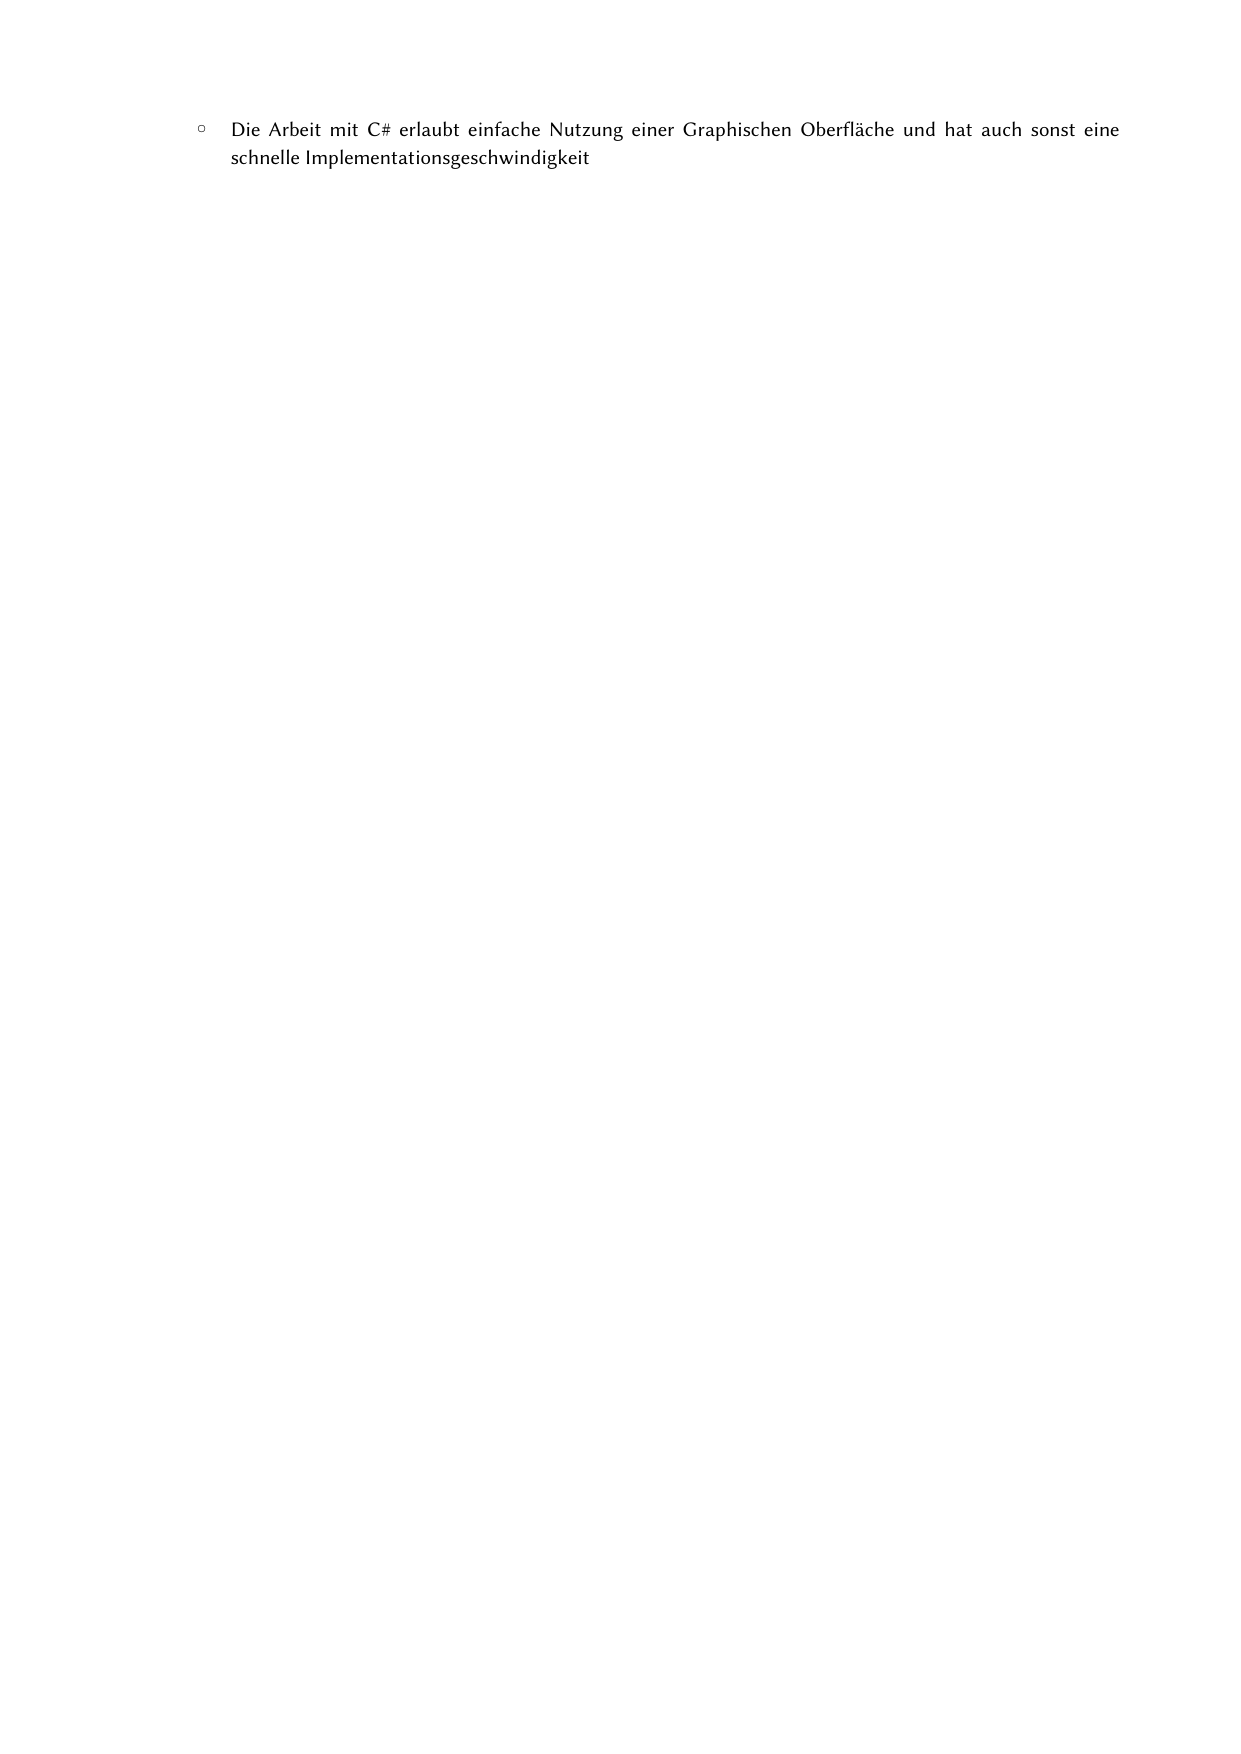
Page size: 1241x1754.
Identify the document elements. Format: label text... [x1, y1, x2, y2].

list Die Arbeit mit C# erlaubt einfache Nutzung einer Graphischen Oberfläche und hat auch sonst eine schnelle Implementationsgeschwindigkeit [193, 118, 1122, 169]
